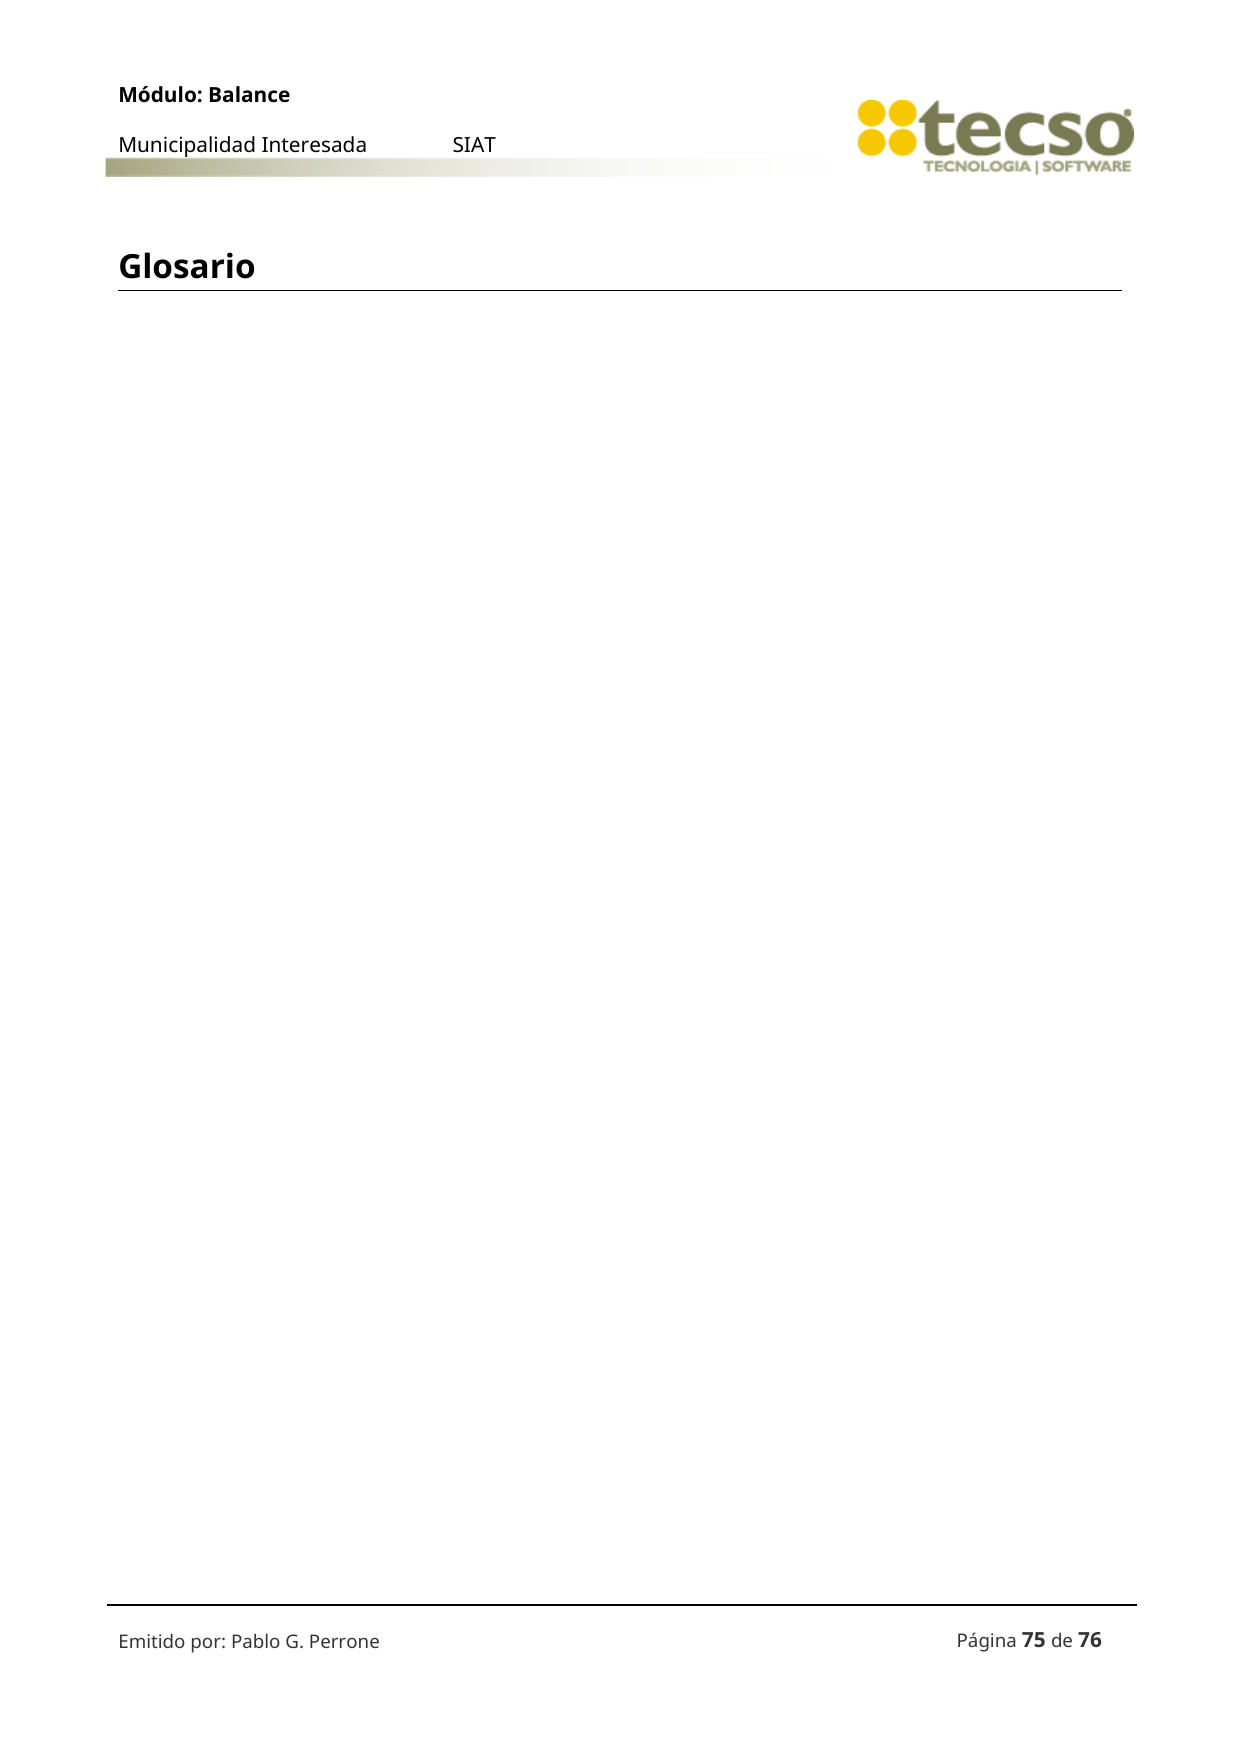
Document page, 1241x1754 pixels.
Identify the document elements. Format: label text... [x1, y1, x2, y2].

subtitle Glosario [118, 243, 1122, 290]
picture [105, 100, 1134, 177]
